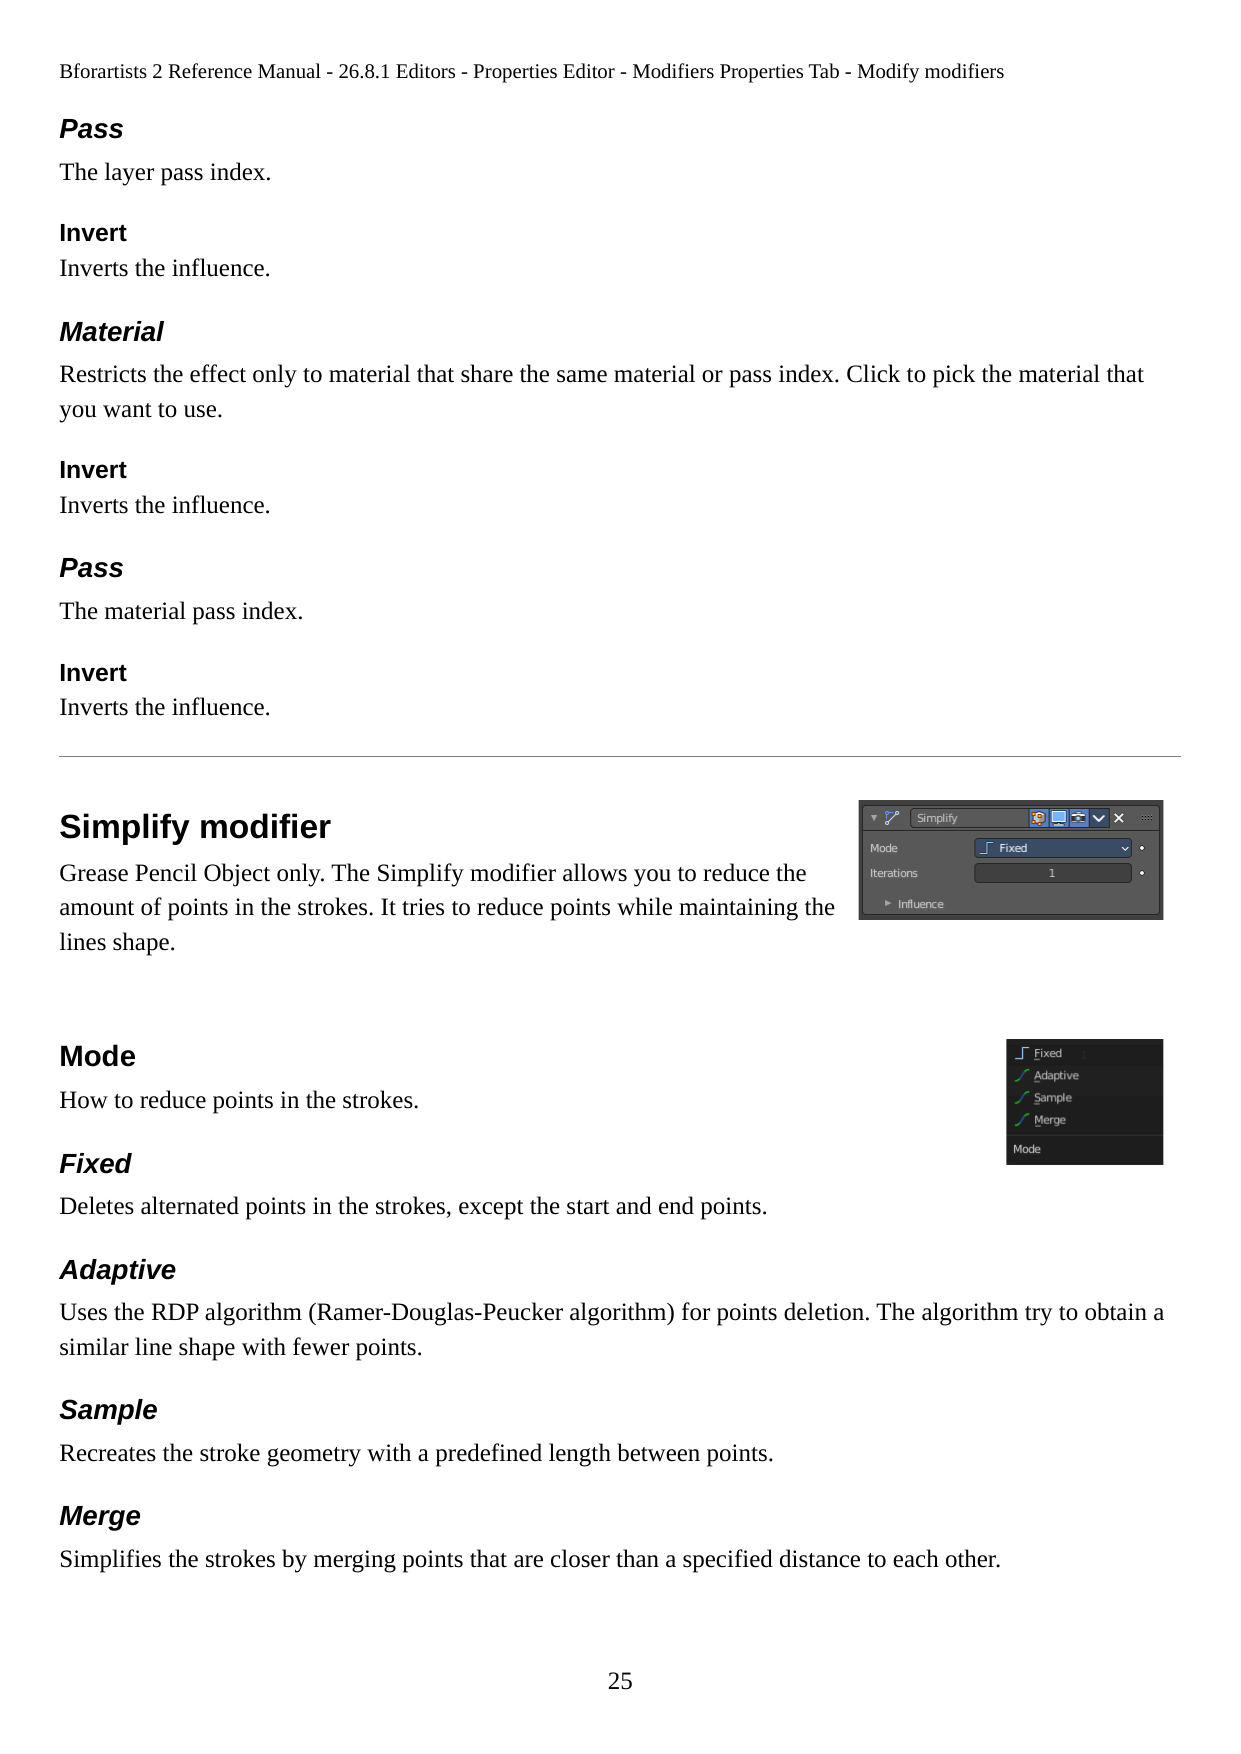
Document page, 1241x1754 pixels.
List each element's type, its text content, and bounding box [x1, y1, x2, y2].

subtitle Merge [59, 1499, 1181, 1531]
text Inverts the influence. [59, 490, 1181, 519]
subtitle Material [59, 315, 1181, 347]
subtitle Invert [59, 658, 1181, 686]
text Deletes alternated points in the strokes, except the start and end points. [59, 1191, 1181, 1220]
subtitle Invert [59, 455, 1181, 484]
text The layer pass index. [59, 157, 1181, 186]
text How to reduce points in the strokes. [59, 1086, 1006, 1114]
subtitle Invert [59, 218, 1181, 247]
subtitle Mode [59, 1039, 1006, 1073]
picture [858, 800, 1164, 920]
text Restricts the effect only to material that share the same material or pass index. Click to pick the material that you want to use. [59, 359, 1181, 422]
text The material pass index. [59, 596, 1181, 625]
text Recreates the stroke geometry with a predefined length between points. [59, 1438, 1181, 1467]
subtitle Pass [59, 113, 1181, 144]
text Uses the RDP algorithm (Ramer-Douglas-Peucker algorithm) for points deletion. The algorithm try to obtain a similar line shape with fewer points. [59, 1297, 1181, 1361]
text Inverts the influence. [59, 692, 1181, 721]
text Grease Pencil Object only. The Simplify modifier allows you to reduce the amount of points in the strokes. It tries to reduce points while maintaining the lines shape. [59, 858, 1181, 955]
subtitle Sample [59, 1393, 1181, 1425]
picture [1006, 1039, 1164, 1165]
text Inverts the influence. [59, 253, 1181, 282]
subtitle Pass [59, 552, 1181, 583]
subtitle Simplify modifier [59, 806, 858, 845]
subtitle [1164, 806, 1181, 845]
subtitle [1164, 1039, 1181, 1073]
text Simplifies the strokes by merging points that are closer than a specified distance to each other. [59, 1544, 1181, 1572]
subtitle Adaptive [59, 1253, 1181, 1285]
subtitle Fixed [59, 1147, 1181, 1179]
